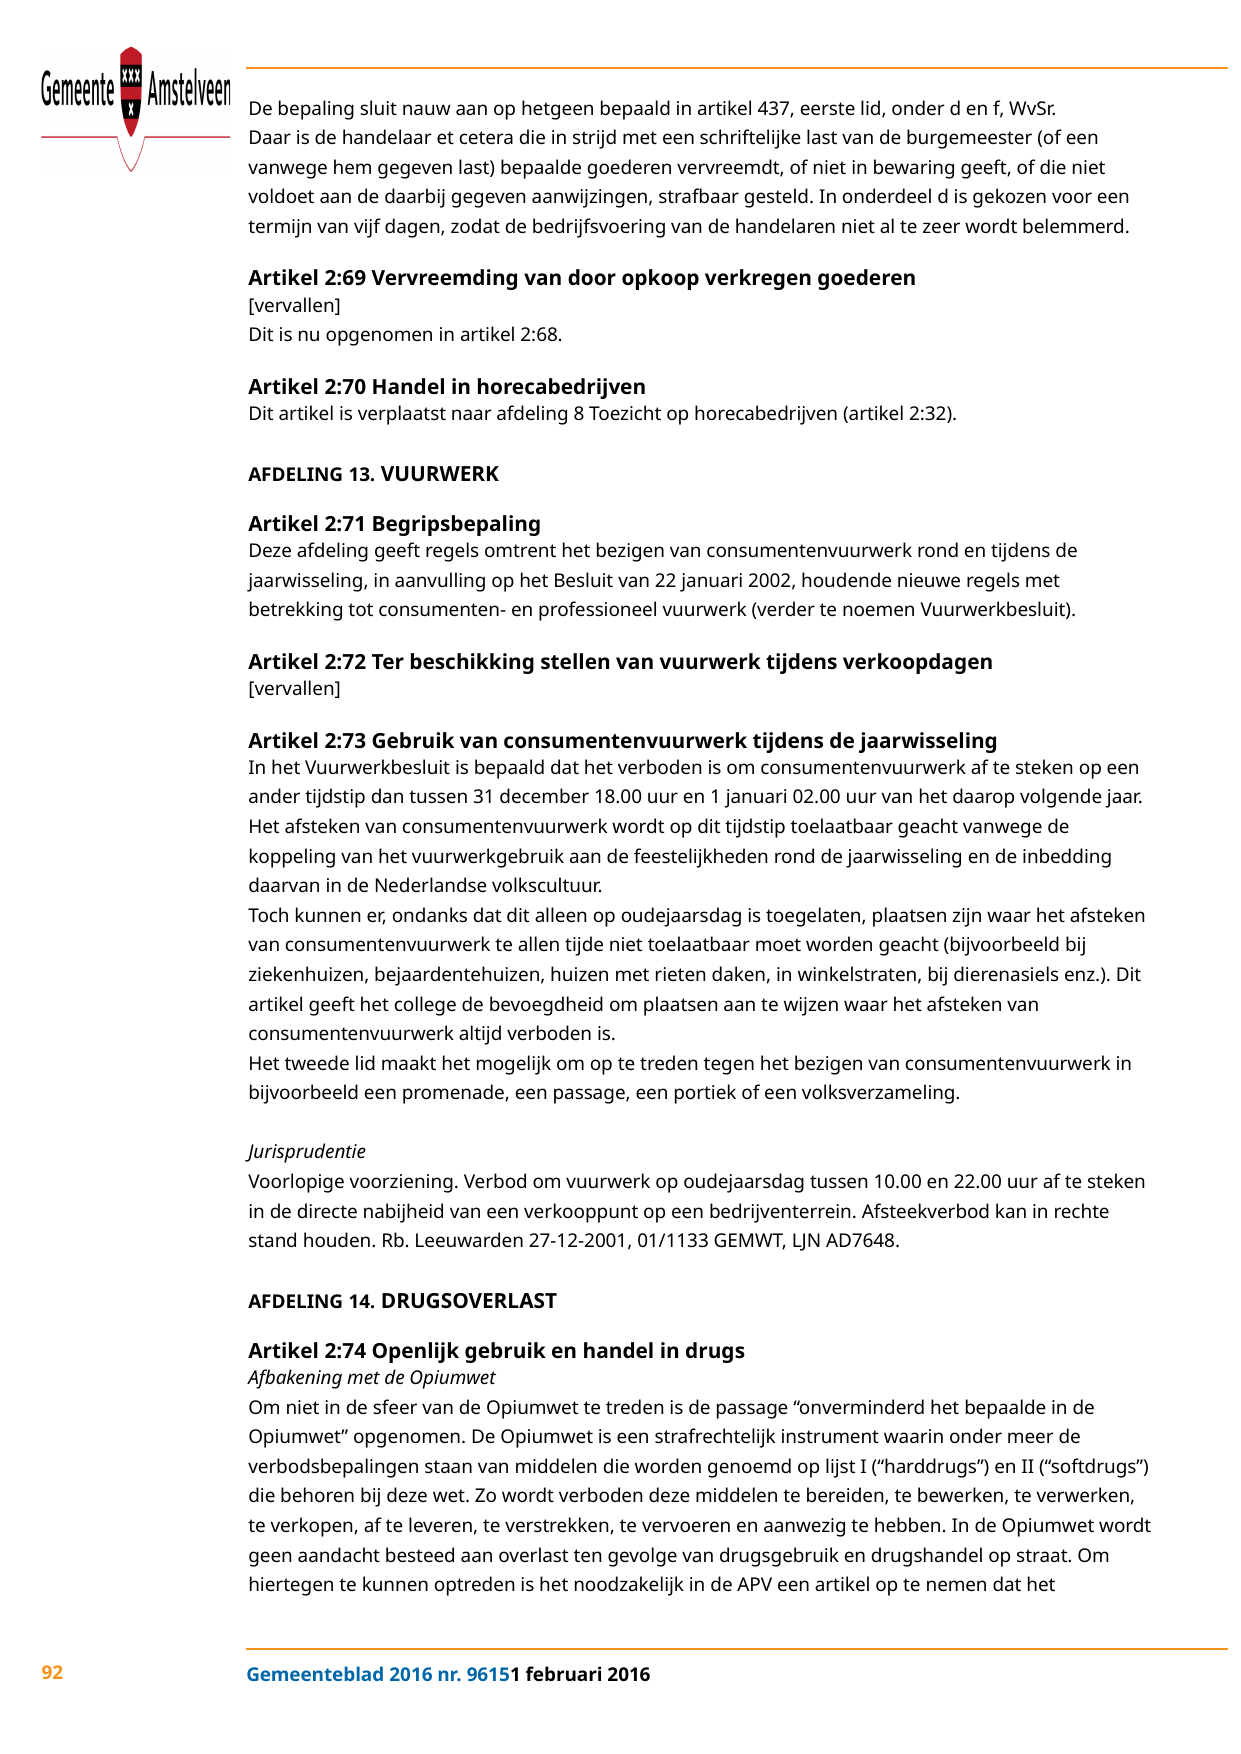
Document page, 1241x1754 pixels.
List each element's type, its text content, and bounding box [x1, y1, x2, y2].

text Artikel 2:73 Gebruik van consumentenvuurwerk tijdens de jaarwisseling [248, 726, 1152, 754]
text Artikel 2:72 Ter beschikking stellen van vuurwerk tijdens verkoopdagen [248, 647, 1152, 675]
text Afbakening met de Opiumwet [248, 1364, 1152, 1390]
text Artikel 2:69 Vervreemding van door opkoop verkregen goederen [248, 263, 1152, 292]
text AFDELING 13. VUURWERK [248, 459, 1152, 488]
text Om niet in de sfeer van de Opiumwet te treden is de passage “onverminderd het bepaalde in de Opiumwet” opgenomen. De Opiumwet is een strafrechtelijk instrument waarin onder meer de verbodsbepalingen staan van middelen die worden genoemd op lijst I (“harddrugs”) en II (“softdrugs”) die behoren bij deze wet. Zo wordt verboden deze middelen te bereiden, te bewerken, te verwerken, te verkopen, af te leveren, te verstrekken, te vervoeren en aanwezig te hebben. In de Opiumwet wordt geen aandacht besteed aan overlast ten gevolge van drugsgebruik en drugshandel op straat. Om hiertegen te kunnen optreden is het noodzakelijk in de APV een artikel op te nemen dat het [248, 1394, 1152, 1597]
text Dit artikel is verplaatst naar afdeling 8 Toezicht op horecabedrijven (artikel 2:32). [248, 400, 1152, 426]
text De bepaling sluit nauw aan op hetgeen bepaald in artikel 437, eerste lid, onder d en f, WvSr. [248, 95, 1152, 121]
text Artikel 2:71 Begripsbepaling [248, 509, 1152, 537]
text Artikel 2:74 Openlijk gebruik en handel in drugs [248, 1336, 1152, 1364]
text AFDELING 14. DRUGSOVERLAST [248, 1287, 1152, 1315]
text Jurisprudentie [248, 1139, 1152, 1164]
text Toch kunnen er, ondanks dat dit alleen op oudejaarsdag is toegelaten, plaatsen zijn waar het afsteken van consumentenvuurwerk te allen tijde niet toelaatbaar moet worden geacht (bijvoorbeeld bij ziekenhuizen, bejaardentehuizen, huizen met rieten daken, in winkelstraten, bij dierenasiels enz.). Dit artikel geeft het college de bevoegdheid om plaatsen aan te wijzen waar het afsteken van consumentenvuurwerk altijd verboden is. [248, 902, 1152, 1046]
text Artikel 2:70 Handel in horecabedrijven [248, 372, 1152, 400]
text Deze afdeling geeft regels omtrent het bezigen van consumentenvuurwerk rond en tijdens de jaarwisseling, in aanvulling op het Besluit van 22 januari 2002, houdende nieuwe regels met betrekking tot consumenten- en professioneel vuurwerk (verder te noemen Vuurwerkbesluit). [248, 537, 1152, 622]
text In het Vuurwerkbesluit is bepaald dat het verboden is om consumentenvuurwerk af te steken op een ander tijdstip dan tussen 31 december 18.00 uur en 1 januari 02.00 uur van het daarop volgende jaar. Het afsteken van consumentenvuurwerk wordt op dit tijdstip toelaatbaar geacht vanwege de koppeling van het vuurwerkgebruik aan de feestelijkheden rond de jaarwisseling en de inbedding daarvan in de Nederlandse volkscultuur. [248, 754, 1152, 898]
text Het tweede lid maakt het mogelijk om op te treden tegen het bezigen van consumentenvuurwerk in bijvoorbeeld een promenade, een passage, een portiek of een volksverzameling. [248, 1050, 1152, 1105]
text [vervallen] [248, 292, 1152, 318]
picture [41, 47, 231, 172]
text Dit is nu opgenomen in artikel 2:68. [248, 322, 1152, 347]
text Daar is de handelaar et cetera die in strijd met een schriftelijke last van de burgemeester (of een vanwege hem gegeven last) bepaalde goederen vervreemdt, of niet in bewaring geeft, of die niet voldoet aan de daarbij gegeven aanwijzingen, strafbaar gesteld. In onderdeel d is gekozen voor een termijn van vijf dagen, zodat de bedrijfsvoering van de handelaren niet al te zeer wordt belemmerd. [248, 124, 1152, 239]
text Voorlopige voorziening. Verbod om vuurwerk op oudejaarsdag tussen 10.00 en 22.00 uur af te steken in de directe nabijheid van een verkooppunt op een bedrijventerrein. Afsteekverbod kan in rechte stand houden. Rb. Leeuwarden 27-12-2001, 01/1133 GEMWT, LJN AD7648. [248, 1168, 1152, 1253]
text [vervallen] [248, 675, 1152, 701]
